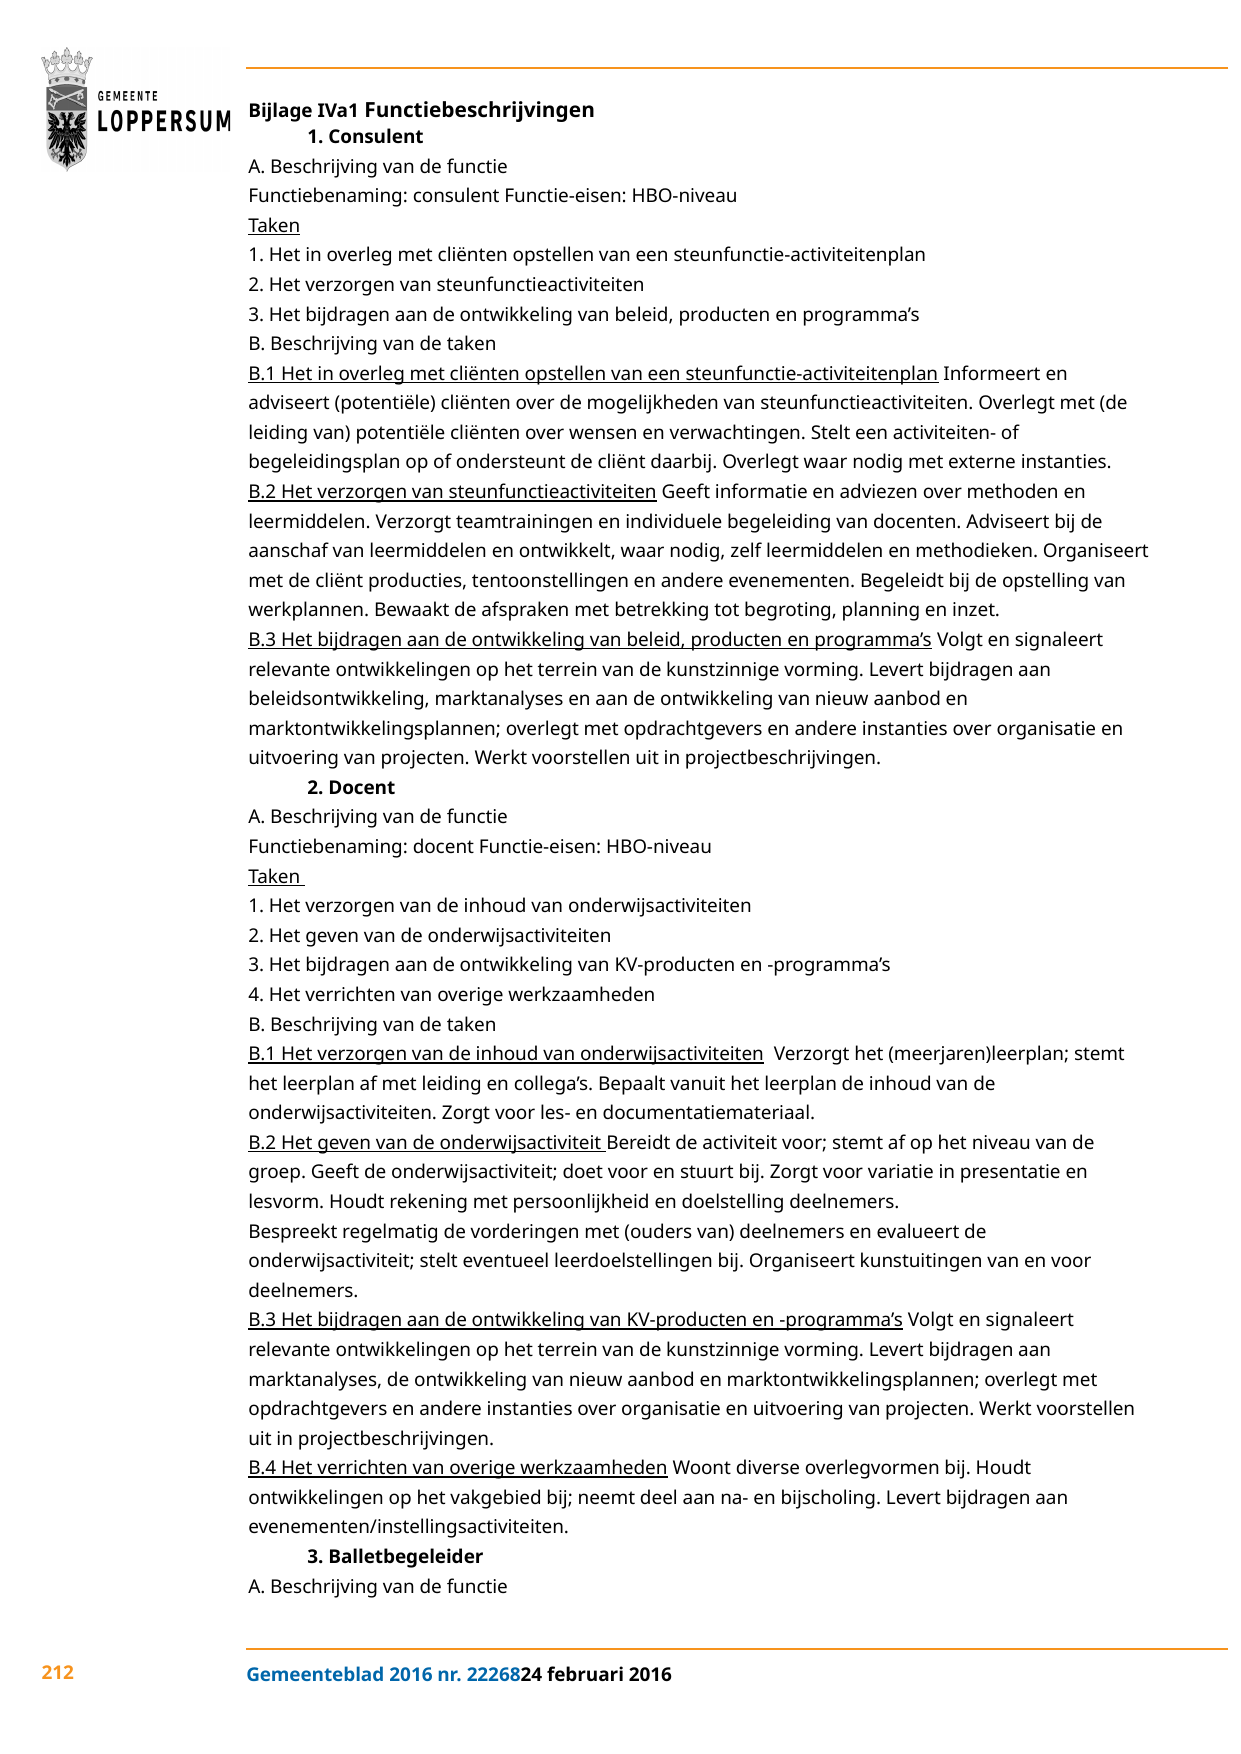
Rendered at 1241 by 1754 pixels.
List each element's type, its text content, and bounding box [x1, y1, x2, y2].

text B.2 Het geven van de onderwijsactiviteit Bereidt de activiteit voor; stemt af op het niveau van de groep. Geeft de onderwijsactiviteit; doet voor en stuurt bij. Zorgt voor variatie in presentatie en lesvorm. Houdt rekening met persoonlijkheid en doelstelling deelnemers. [248, 1129, 1152, 1214]
text B.2 Het verzorgen van steunfunctieactiviteiten Geeft informatie en adviezen over methoden en leermiddelen. Verzorgt teamtrainingen en individuele begeleiding van docenten. Adviseert bij de aanschaf van leermiddelen en ontwikkelt, waar nodig, zelf leermiddelen en methodieken. Organiseert met de cliënt producties, tentoonstellingen en andere evenementen. Begeleidt bij de opstelling van werkplannen. Bewaakt de afspraken met betrekking tot begroting, planning en inzet. [248, 478, 1152, 622]
text 4. Het verrichten van overige werkzaamheden [248, 981, 1152, 1007]
text B.1 Het in overleg met cliënten opstellen van een steunfunctie-activiteitenplan Informeert en adviseert (potentiële) cliënten over de mogelijkheden van steunfunctieactiviteiten. Overlegt met (de leiding van) potentiële cliënten over wensen en verwachtingen. Stelt een activiteiten- of begeleidingsplan op of ondersteunt de cliënt daarbij. Overlegt waar nodig met externe instanties. [248, 360, 1152, 474]
text Functiebenaming: consulent Functie-eisen: HBO-niveau [248, 182, 1152, 208]
text Taken [248, 212, 1152, 238]
text 2. Het verzorgen van steunfunctieactiviteiten [248, 271, 1152, 297]
text 1. Het verzorgen van de inhoud van onderwijsactiviteiten [248, 892, 1152, 918]
text Taken [248, 863, 1152, 889]
text B. Beschrijving van de taken [248, 330, 1152, 356]
text B. Beschrijving van de taken [248, 1011, 1152, 1037]
text 3. Het bijdragen aan de ontwikkeling van KV-producten en -programma’s [248, 952, 1152, 977]
text Bespreekt regelmatig de vorderingen met (ouders van) deelnemers en evalueert de onderwijsactiviteit; stelt eventueel leerdoelstellingen bij. Organiseert kunstuitingen van en voor deelnemers. [248, 1218, 1152, 1303]
list 2. Docent [248, 774, 1152, 800]
list 1. Consulent [248, 123, 1152, 149]
text A. Beschrijving van de functie [248, 153, 1152, 179]
text 2. Het geven van de onderwijsactiviteiten [248, 922, 1152, 948]
text B.3 Het bijdragen aan de ontwikkeling van beleid, producten en programma’s Volgt en signaleert relevante ontwikkelingen op het terrein van de kunstzinnige vorming. Levert bijdragen aan beleidsontwikkeling, marktanalyses en aan de ontwikkeling van nieuw aanbod en marktontwikkelingsplannen; overlegt met opdrachtgevers en andere instanties over organisatie en uitvoering van projecten. Werkt voorstellen uit in projectbeschrijvingen. [248, 626, 1152, 770]
picture [41, 47, 231, 172]
text B.1 Het verzorgen van de inhoud van onderwijsactiviteiten Verzorgt het (meerjaren)leerplan; stemt het leerplan af met leiding en collega’s. Bepaalt vanuit het leerplan de inhoud van de onderwijsactiviteiten. Zorgt voor les- en documentatiemateriaal. [248, 1040, 1152, 1125]
text B.4 Het verrichten van overige werkzaamheden Woont diverse overlegvormen bij. Houdt ontwikkelingen op het vakgebied bij; neemt deel aan na- en bijscholing. Levert bijdragen aan evenementen/instellingsactiviteiten. [248, 1454, 1152, 1539]
list 3. Balletbegeleider [248, 1543, 1152, 1569]
text Bijlage IVa1 Functiebeschrijvingen [248, 95, 1152, 123]
text 3. Het bijdragen aan de ontwikkeling van beleid, producten en programma’s [248, 301, 1152, 327]
text B.3 Het bijdragen aan de ontwikkeling van KV-producten en -programma’s Volgt en signaleert relevante ontwikkelingen op het terrein van de kunstzinnige vorming. Levert bijdragen aan marktanalyses, de ontwikkeling van nieuw aanbod en marktontwikkelingsplannen; overlegt met opdrachtgevers en andere instanties over organisatie en uitvoering van projecten. Werkt voorstellen uit in projectbeschrijvingen. [248, 1307, 1152, 1451]
text Functiebenaming: docent Functie-eisen: HBO-niveau [248, 833, 1152, 859]
text A. Beschrijving van de functie [248, 804, 1152, 829]
text A. Beschrijving van de functie [248, 1573, 1152, 1599]
text 1. Het in overleg met cliënten opstellen van een steunfunctie-activiteitenplan [248, 242, 1152, 267]
